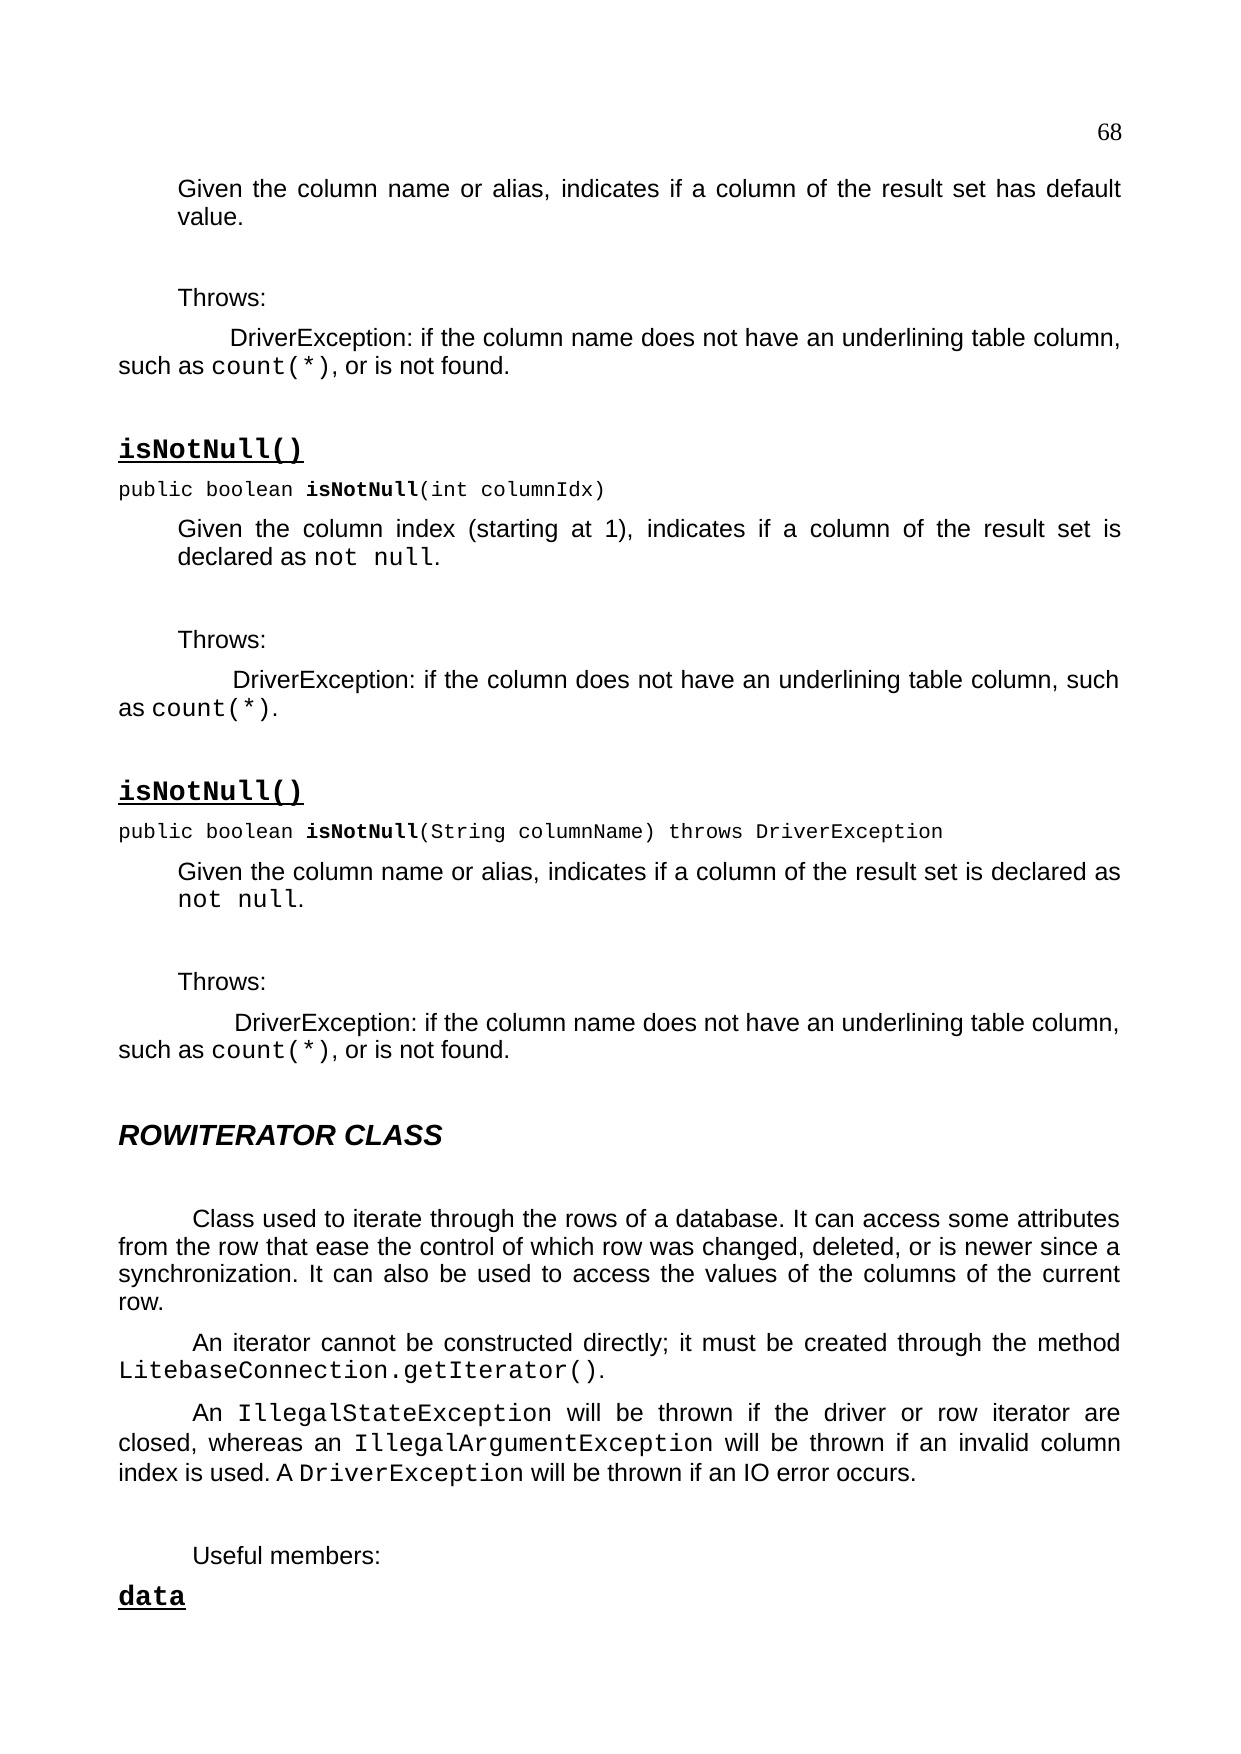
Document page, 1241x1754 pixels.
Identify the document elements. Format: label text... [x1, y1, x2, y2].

text public boolean isNotNull(int columnIdx) [118, 479, 1122, 503]
subtitle isNotNull() [118, 777, 1122, 809]
text An iterator cannot be constructed directly; it must be created through the method LitebaseConnection.getIterator(). [118, 1328, 1122, 1386]
list DriverException: if the column does not have an underlining table column, such as count(*). [118, 666, 1122, 724]
text Given the column name or alias, indicates if a column of the result set is declared as not null. [177, 857, 1122, 915]
subtitle isNotNull() [118, 435, 1122, 467]
text An IllegalStateException will be thrown if the driver or row iterator are closed, whereas an IllegalArgumentException will be thrown if an invalid column index is used. A DriverException will be thrown if an IO error occurs. [118, 1399, 1122, 1489]
subtitle ROWITERATOR CLASS [118, 1119, 1122, 1152]
list DriverException: if the column name does not have an underlining table column, such as count(*), or is not found. [118, 1008, 1122, 1066]
text Given the column name or alias, indicates if a column of the result set has default value. [177, 175, 1122, 231]
text Useful members: [118, 1542, 1122, 1570]
text Throws: [118, 968, 1122, 996]
text Throws: [118, 284, 1122, 312]
text Given the column index (starting at 1), indicates if a column of the result set is declared as not null. [177, 515, 1122, 573]
text Class used to iterate through the rows of a database. It can access some attributes from the row that ease the control of which row was changed, deleted, or is newer since a synchronization. It can also be used to access the values of the columns of the current row. [118, 1204, 1122, 1316]
text Throws: [118, 626, 1122, 654]
subtitle data [118, 1582, 1122, 1614]
text public boolean isNotNull(String columnName) throws DriverException [118, 821, 1122, 845]
list DriverException: if the column name does not have an underlining table column, such as count(*), or is not found. [118, 324, 1122, 382]
